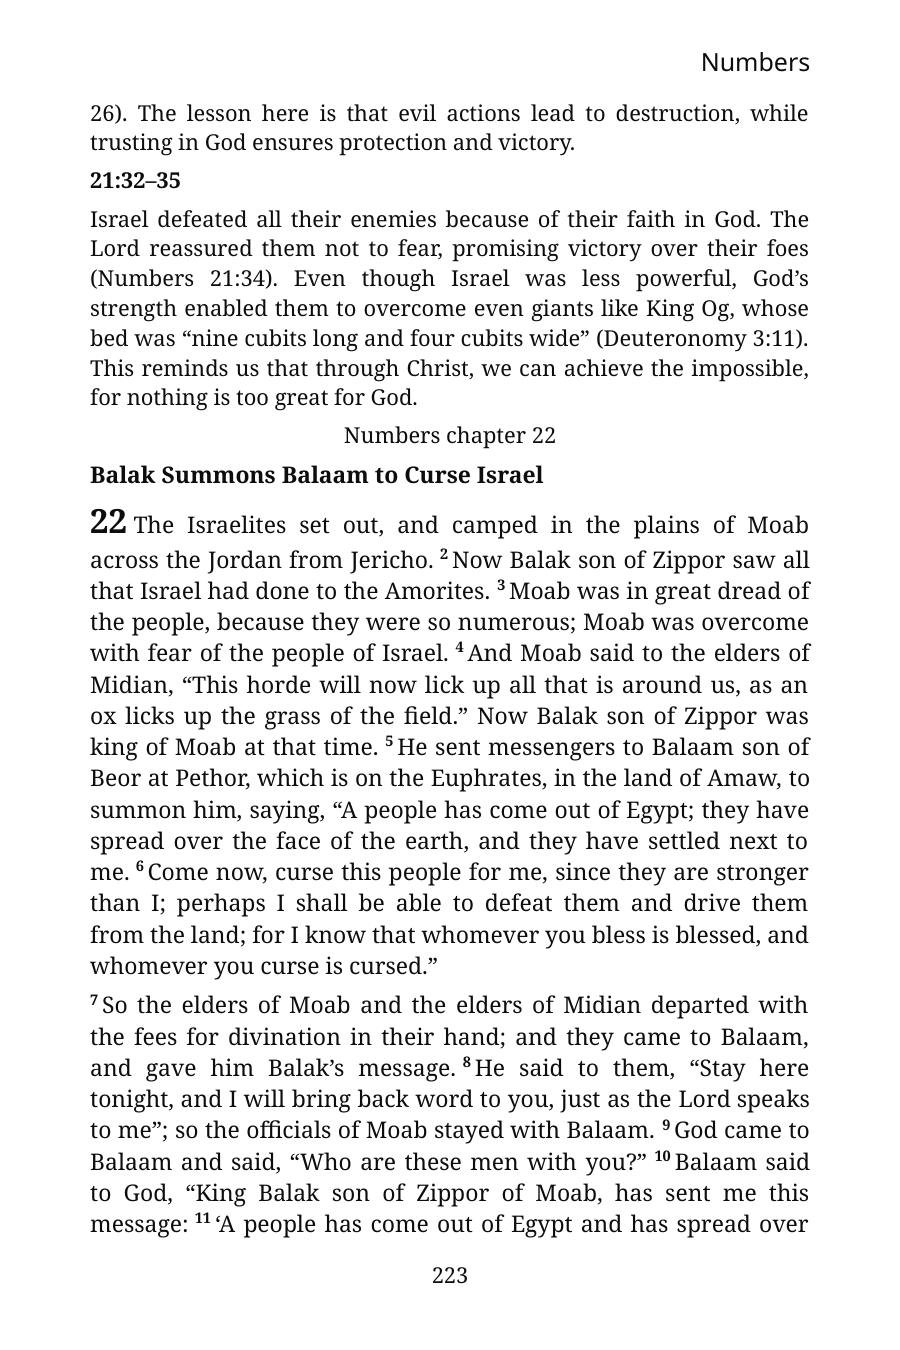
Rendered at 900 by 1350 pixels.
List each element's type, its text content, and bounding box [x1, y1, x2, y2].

text Israel defeated all their enemies because of their faith in God. The Lord reassured them not to fear, promising victory over their foes (Numbers 21:34). Even though Israel was less powerful, God’s strength enabled them to overcome even giants like King Og, whose bed was “nine cubits long and four cubits wide” (Deuteronomy 3:11). This reminds us that through Christ, we can achieve the impossible, for nothing is too great for God. [90, 203, 810, 412]
text 22 The Israelites set out, and camped in the plains of Moab across the Jordan from Jericho. 2 Now Balak son of Zippor saw all that Israel had done to the Amorites. 3 Moab was in great dread of the people, because they were so numerous; Moab was overcome with fear of the people of Israel. 4 And Moab said to the elders of Midian, “This horde will now lick up all that is around us, as an ox licks up the grass of the field.” Now Balak son of Zippor was king of Moab at that time. 5 He sent messengers to Balaam son of Beor at Pethor, which is on the Euphrates, in the land of Amaw, to summon him, saying, “A people has come out of Egypt; they have spread over the face of the earth, and they have settled next to me. 6 Come now, curse this people for me, since they are stronger than I; perhaps I shall be able to defeat them and drive them from the land; for I know that whomever you bless is blessed, and whomever you curse is cursed.” [90, 498, 810, 981]
text Balak Summons Balaam to Curse Israel [90, 458, 810, 490]
text 21:32–35 [90, 165, 810, 195]
text Numbers chapter 22 [90, 420, 810, 450]
text 7 So the elders of Moab and the elders of Midian departed with the fees for divination in their hand; and they came to Balaam, and gave him Balak’s message. 8 He said to them, “Stay here tonight, and I will bring back word to you, just as the Lord speaks to me”; so the officials of Moab stayed with Balaam. 9 God came to Balaam and said, “Who are these men with you?” 10 Balaam said to God, “King Balak son of Zippor of Moab, has sent me this message: 11 ‘A people has come out of Egypt and has spread over [90, 989, 810, 1239]
text 26). The lesson here is that evil actions lead to destruction, while trusting in God ensures protection and victory. [90, 97, 810, 157]
